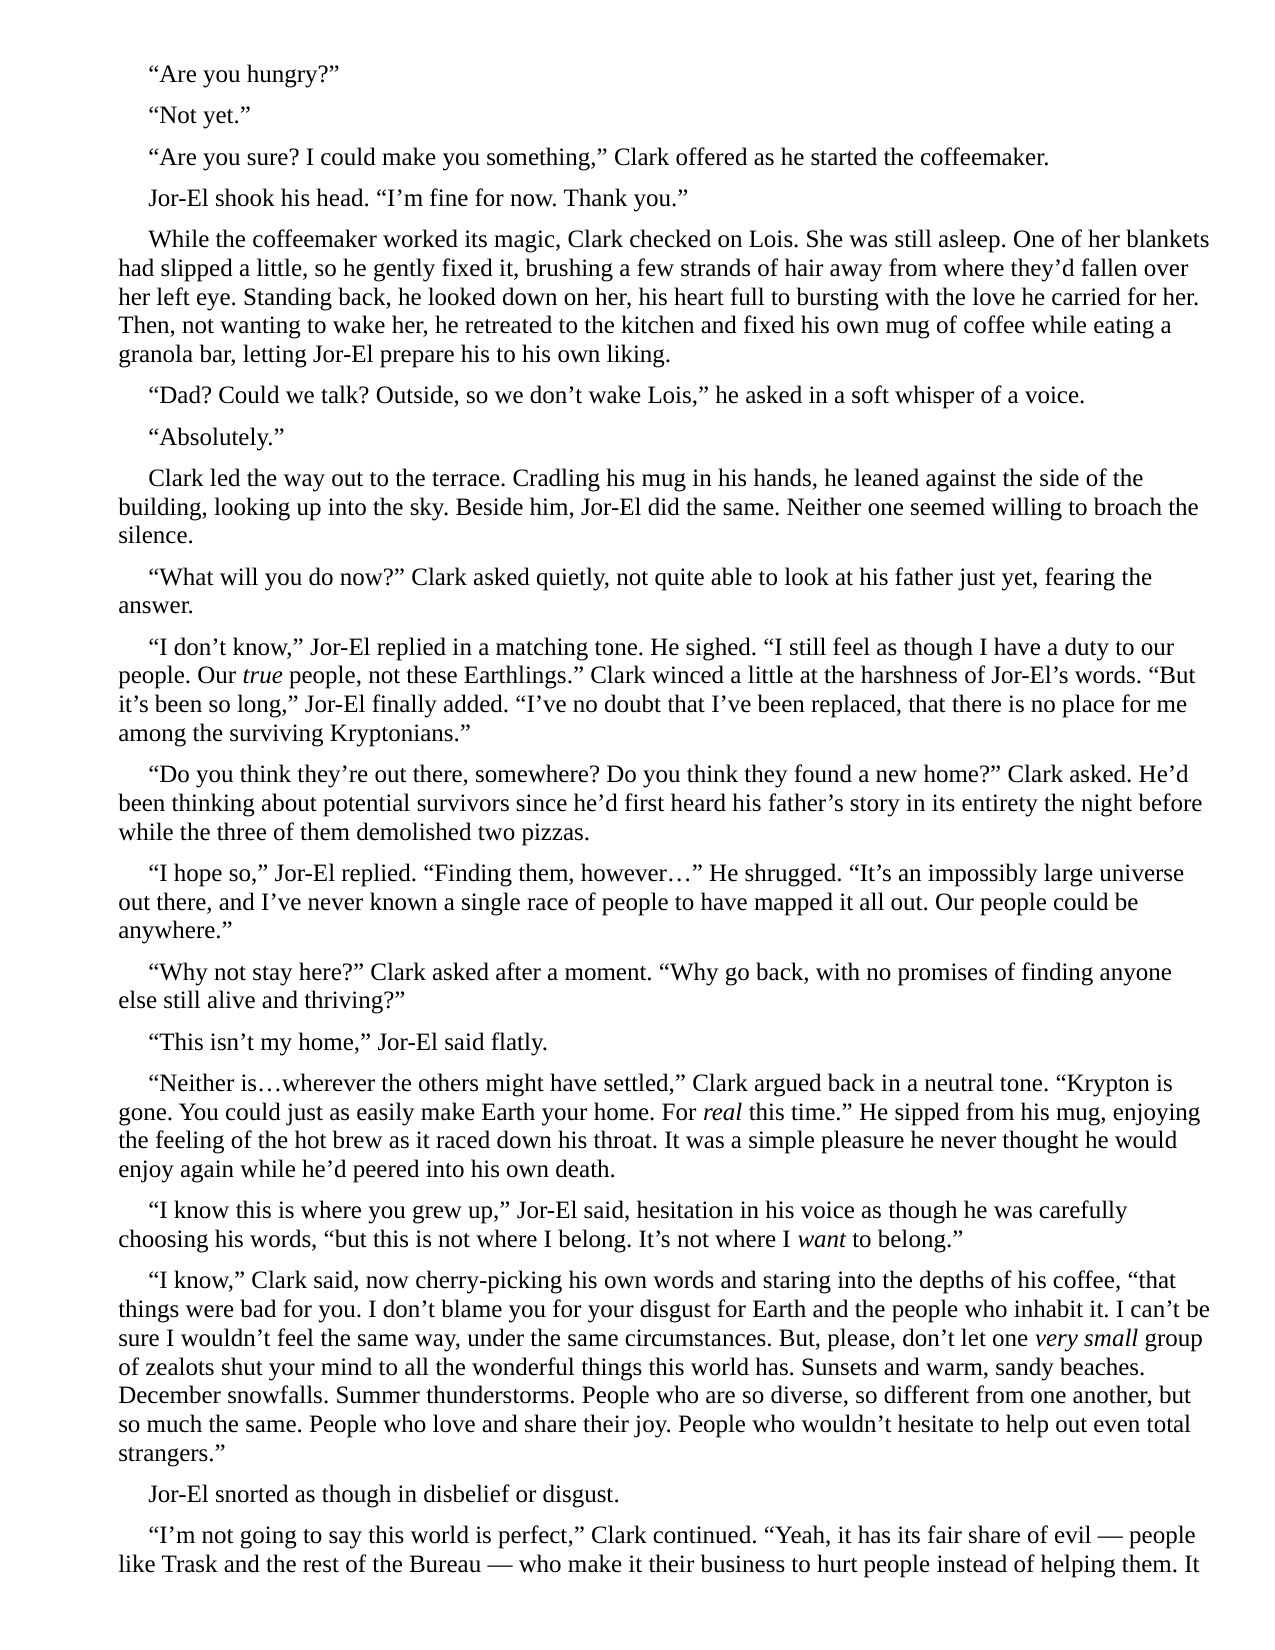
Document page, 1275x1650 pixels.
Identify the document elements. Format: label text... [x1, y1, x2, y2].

text “Are you sure? I could make you something,” Clark offered as he started the coffeemaker. [118, 142, 1216, 170]
text “Are you hungry?” [118, 59, 1216, 88]
text “I don’t know,” Jor-El replied in a matching tone. He sighed. “I still feel as though I have a duty to our people. Our true people, not these Earthlings.” Clark winced a little at the harshness of Jor-El’s words. “But it’s been so long,” Jor-El finally added. “I’ve no doubt that I’ve been replaced, that there is no place for me among the surviving Kryptonians.” [118, 632, 1216, 747]
text Clark led the way out to the terrace. Cradling his mug in his hands, he leaned against the side of the building, looking up into the sky. Beside him, Jor-El did the same. Neither one seemed willing to broach the silence. [118, 463, 1216, 549]
text Jor-El shook his head. “I’m fine for now. Thank you.” [118, 183, 1216, 212]
text “Dad? Could we talk? Outside, so we don’t wake Lois,” he asked in a soft whisper of a voice. [118, 380, 1216, 409]
text “Why not stay here?” Clark asked after a moment. “Why go back, with no promises of finding anyone else still alive and thriving?” [118, 957, 1216, 1014]
text “Not yet.” [118, 100, 1216, 129]
text “Neither is…wherever the others might have settled,” Clark argued back in a neutral tone. “Krypton is gone. You could just as easily make Earth your home. For real this time.” He sipped from his mug, enjoying the feeling of the hot brew as it raced down his throat. It was a simple pleasure he never thought he would enjoy again while he’d peered into his own death. [118, 1068, 1216, 1183]
text “I’m not going to say this world is perfect,” Clark continued. “Yeah, it has its fair share of evil — people like Trask and the rest of the Bureau — who make it their business to hurt people instead of helping them. It [118, 1520, 1216, 1578]
text “Absolutely.” [118, 422, 1216, 450]
text “I hope so,” Jor-El replied. “Finding them, however…” He shrugged. “It’s an impossibly large universe out there, and I’ve never known a single race of people to have mapped it all out. Our people could be anywhere.” [118, 858, 1216, 944]
text “This isn’t my home,” Jor-El said flatly. [118, 1027, 1216, 1055]
text “What will you do now?” Clark asked quietly, not quite able to look at his father just yet, fearing the answer. [118, 562, 1216, 619]
text While the coffeemaker worked its magic, Clark checked on Lois. She was still asleep. One of her blankets had slipped a little, so he gently fixed it, brushing a few strands of hair away from where they’d fallen over her left eye. Standing back, he looked down on her, his heart full to bursting with the love he carried for her. Then, not wanting to wake her, he retreated to the kitchen and fixed his own mug of coffee while eating a granola bar, letting Jor-El prepare his to his own liking. [118, 224, 1216, 368]
text “I know this is where you grew up,” Jor-El said, hesitation in his voice as though he was carefully choosing his words, “but this is not where I belong. It’s not where I want to belong.” [118, 1195, 1216, 1253]
text “I know,” Clark said, now cherry-picking his own words and staring into the depths of his coffee, “that things were bad for you. I don’t blame you for your disgust for Earth and the people who inhabit it. I can’t be sure I wouldn’t feel the same way, under the same circumstances. But, please, don’t let one very small group of zealots shut your mind to all the wonderful things this world has. Sunsets and warm, sandy beaches. December snowfalls. Summer thunderstorms. People who are so diverse, so different from one another, but so much the same. People who love and share their joy. People who wouldn’t hesitate to help out even total strangers.” [118, 1265, 1216, 1467]
text “Do you think they’re out there, somewhere? Do you think they found a new home?” Clark asked. He’d been thinking about potential survivors since he’d first heard his father’s story in its entirety the night before while the three of them demolished two pizzas. [118, 759, 1216, 845]
text Jor-El snorted as though in disbelief or disgust. [118, 1479, 1216, 1508]
